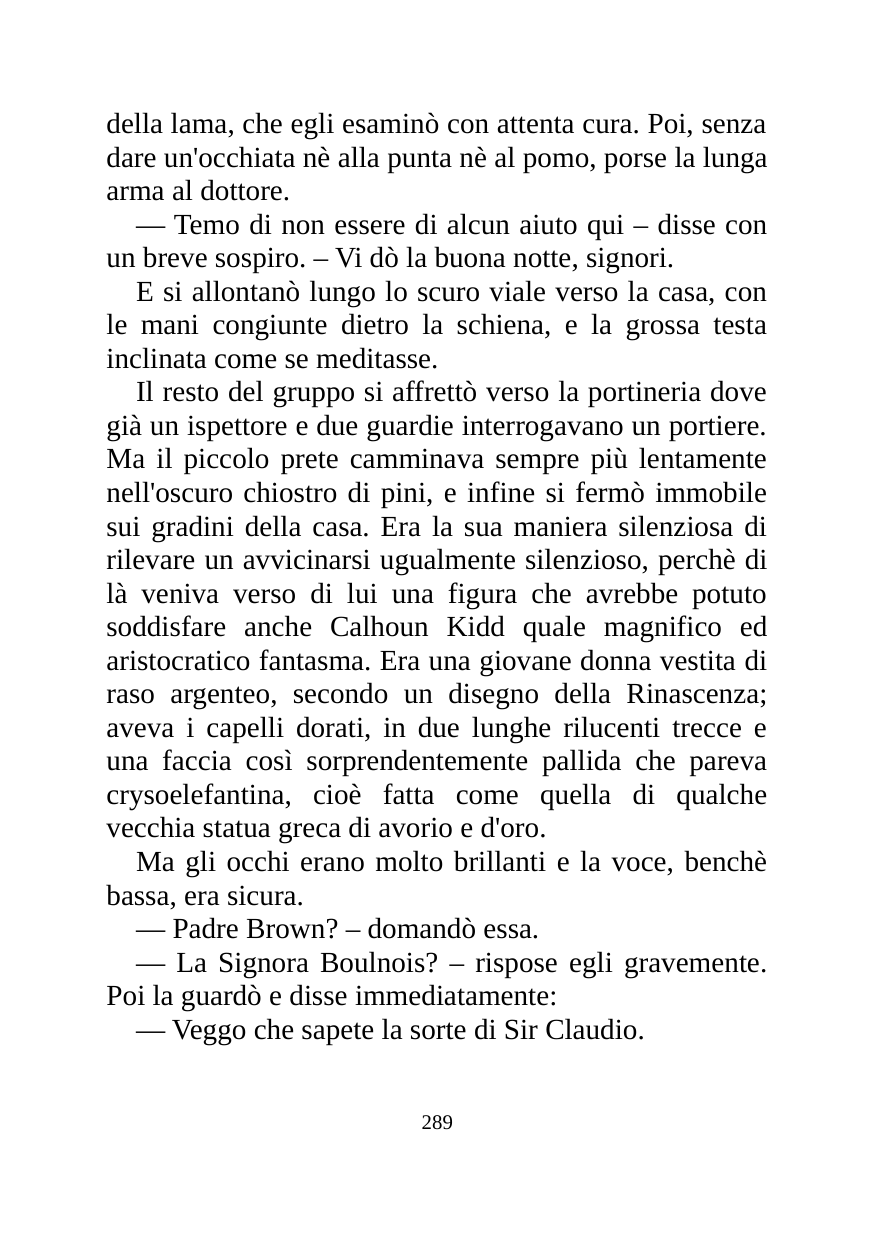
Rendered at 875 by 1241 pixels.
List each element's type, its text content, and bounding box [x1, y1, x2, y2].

text Il resto del gruppo si affrettò verso la portineria dove già un ispettore e due guardie interrogavano un portiere. Ma il piccolo prete camminava sempre più lentamente nell'oscuro chiostro di pini, e infine si fermò immobile sui gradini della casa. Era la sua maniera silenziosa di rilevare un avvicinarsi ugualmente silenzioso, perchè di là veniva verso di lui una figura che avrebbe potuto soddisfare anche Calhoun Kidd quale magnifico ed aristocratico fantasma. Era una giovane donna vestita di raso argenteo, secondo un disegno della Rinascenza; aveva i capelli dorati, in due lunghe rilucenti trecce e una faccia così sorprendentemente pallida che pareva crysoelefantina, cioè fatta come quella di qualche vecchia statua greca di avorio e d'oro. [106, 374, 768, 844]
text Ma gli occhi erano molto brillanti e la voce, benchè bassa, era sicura. [106, 844, 768, 911]
text — Veggo che sapete la sorte di Sir Claudio. [106, 1012, 768, 1045]
text — La Signora Boulnois? – rispose egli gravemente. Poi la guardò e disse immediatamente: [106, 945, 768, 1012]
text della lama, che egli esaminò con attenta cura. Poi, senza dare un'occhiata nè alla punta nè al pomo, porse la lunga arma al dottore. [106, 106, 768, 207]
text — Padre Brown? – domandò essa. [106, 911, 768, 945]
text — Temo di non essere di alcun aiuto qui – disse con un breve sospiro. – Vi dò la buona notte, signori. [106, 207, 768, 274]
text E si allontanò lungo lo scuro viale verso la casa, con le mani congiunte dietro la schiena, e la grossa testa inclinata come se meditasse. [106, 274, 768, 374]
